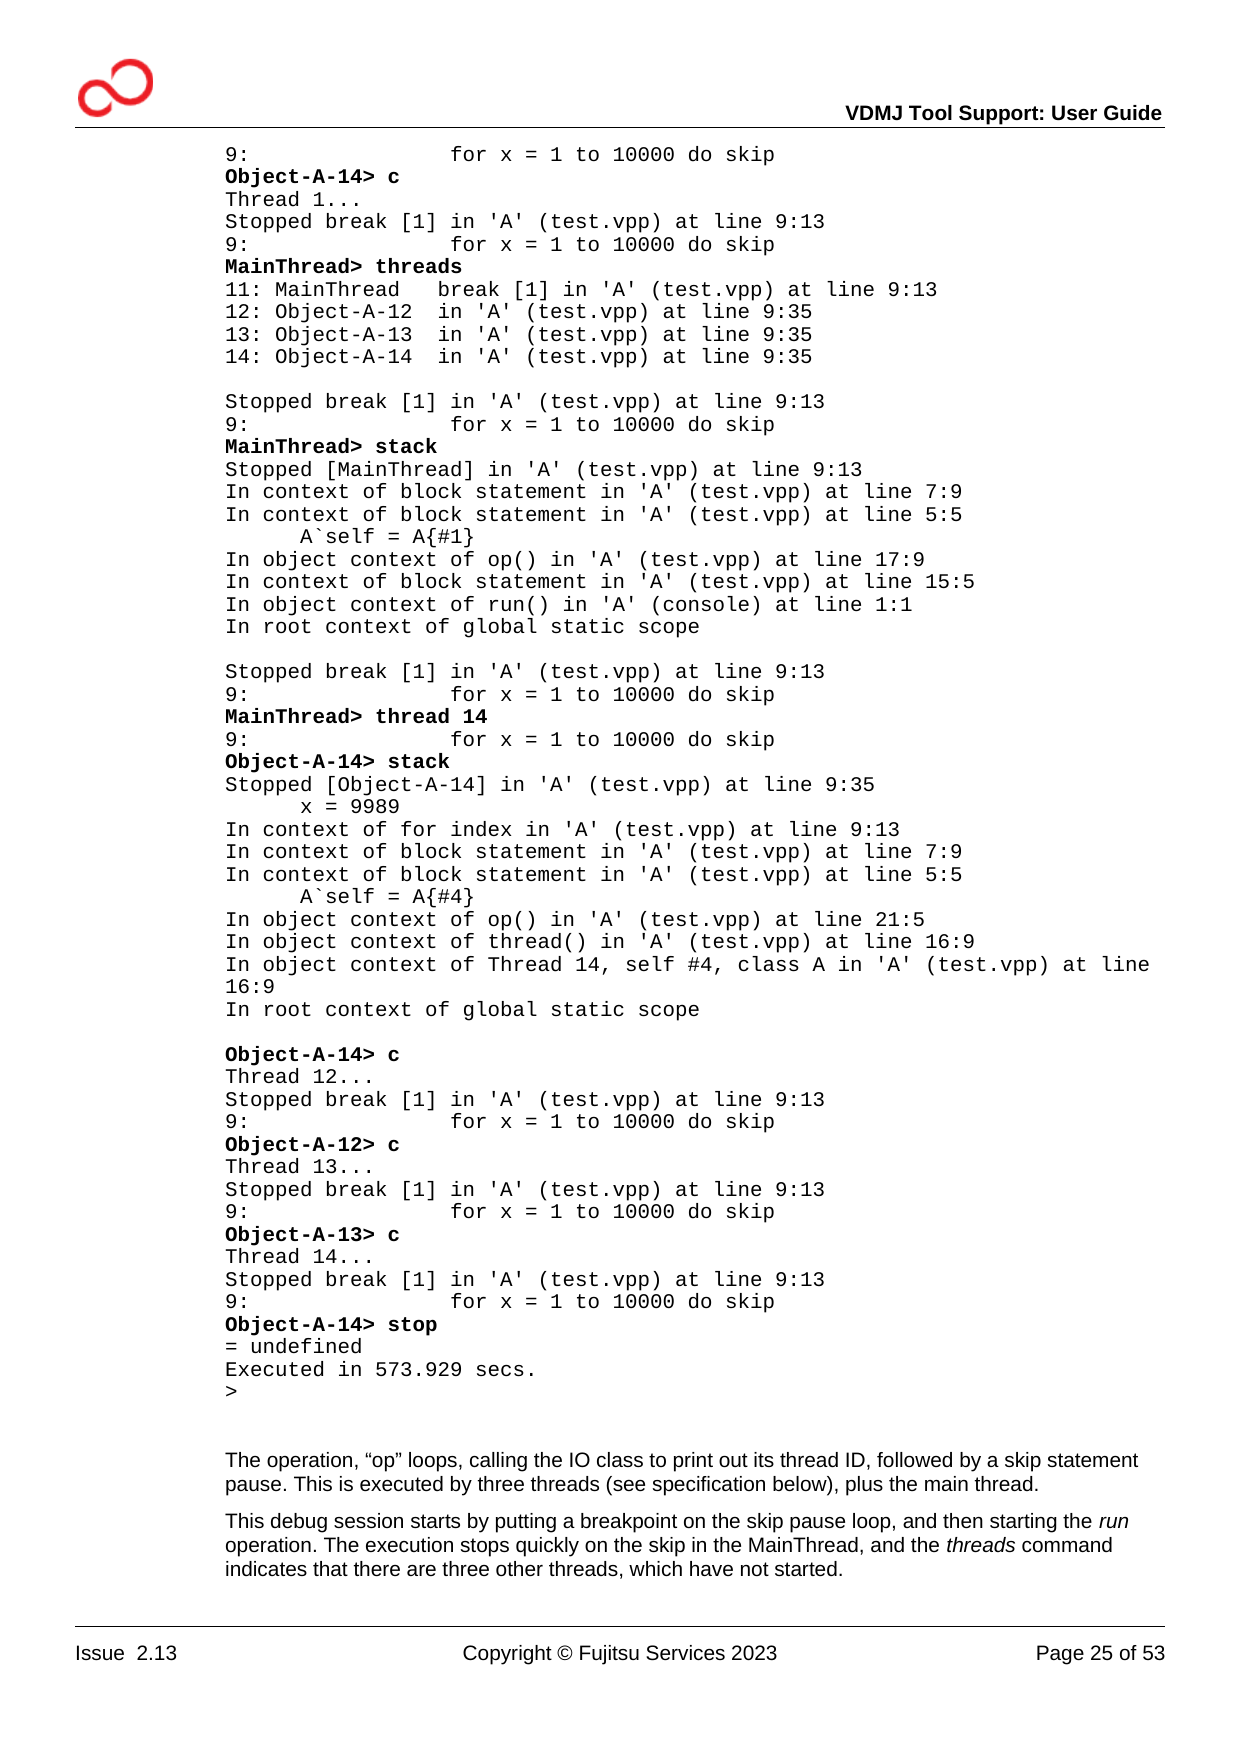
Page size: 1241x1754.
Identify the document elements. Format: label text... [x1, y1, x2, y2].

text Stopped break [1] in 'A' (test.vpp) at line 9:13 [225, 391, 1165, 413]
text > [225, 1381, 1165, 1403]
text Stopped break [1] in 'A' (test.vpp) at line 9:13 [225, 211, 1165, 233]
text = undefined [225, 1336, 1165, 1358]
text 9: for x = 1 to 10000 do skip [225, 683, 1165, 706]
text Object-A-14> stack [225, 751, 1165, 773]
text Object-A-14> stop [225, 1313, 1165, 1336]
text In object context of op() in 'A' (test.vpp) at line 21:5 [225, 908, 1165, 931]
text Thread 13... [225, 1156, 1165, 1178]
text In context of block statement in 'A' (test.vpp) at line 15:5 [225, 571, 1165, 593]
text This debug session starts by putting a breakpoint on the skip pause loop, and then starting the run operation. The execution stops quickly on the skip in the MainThread, and the threads command indicates that there are three other threads, which have not started. [225, 1509, 1165, 1581]
text 9: for x = 1 to 10000 do skip [225, 233, 1165, 256]
text MainThread> stack [225, 436, 1165, 458]
text 14: Object-A-14 in 'A' (test.vpp) at line 9:35 [225, 346, 1165, 368]
text In object context of run() in 'A' (console) at line 1:1 [225, 593, 1165, 616]
text In root context of global static scope [225, 616, 1165, 638]
text A`self = A{#1} [225, 526, 1165, 548]
text Stopped break [1] in 'A' (test.vpp) at line 9:13 [225, 1178, 1165, 1201]
text Stopped [Object-A-14] in 'A' (test.vpp) at line 9:35 [225, 773, 1165, 796]
text 12: Object-A-12 in 'A' (test.vpp) at line 9:35 [225, 301, 1165, 323]
text Object-A-14> c [225, 1043, 1165, 1066]
text 9: for x = 1 to 10000 do skip [225, 143, 1165, 166]
text Object-A-13> c [225, 1223, 1165, 1246]
text In root context of global static scope [225, 998, 1165, 1021]
text 9: for x = 1 to 10000 do skip [225, 413, 1165, 436]
text In context of block statement in 'A' (test.vpp) at line 7:9 [225, 841, 1165, 863]
text 9: for x = 1 to 10000 do skip [225, 1111, 1165, 1133]
text 9: for x = 1 to 10000 do skip [225, 1201, 1165, 1223]
text Stopped [MainThread] in 'A' (test.vpp) at line 9:13 [225, 458, 1165, 481]
text Stopped break [1] in 'A' (test.vpp) at line 9:13 [225, 1268, 1165, 1291]
text In context of block statement in 'A' (test.vpp) at line 5:5 [225, 503, 1165, 526]
text Thread 12... [225, 1066, 1165, 1088]
text Thread 14... [225, 1246, 1165, 1268]
text In object context of op() in 'A' (test.vpp) at line 17:9 [225, 548, 1165, 571]
text Thread 1... [225, 188, 1165, 211]
text Object-A-14> c [225, 166, 1165, 188]
text 9: for x = 1 to 10000 do skip [225, 728, 1165, 751]
text In object context of Thread 14, self #4, class A in 'A' (test.vpp) at line 16:9 [225, 953, 1165, 998]
text MainThread> threads [225, 256, 1165, 278]
text In context of for index in 'A' (test.vpp) at line 9:13 [225, 818, 1165, 841]
text 9: for x = 1 to 10000 do skip [225, 1291, 1165, 1313]
text A`self = A{#4} [225, 886, 1165, 908]
text 13: Object-A-13 in 'A' (test.vpp) at line 9:35 [225, 323, 1165, 346]
text In context of block statement in 'A' (test.vpp) at line 7:9 [225, 481, 1165, 503]
text The operation, “op” loops, calling the IO class to print out its thread ID, followed by a skip statement pause. This is executed by three threads (see specification below), plus the main thread. [225, 1448, 1165, 1496]
picture [78, 52, 153, 127]
text In object context of thread() in 'A' (test.vpp) at line 16:9 [225, 931, 1165, 953]
text x = 9989 [225, 796, 1165, 818]
text Object-A-12> c [225, 1133, 1165, 1156]
text In context of block statement in 'A' (test.vpp) at line 5:5 [225, 863, 1165, 886]
text Stopped break [1] in 'A' (test.vpp) at line 9:13 [225, 661, 1165, 683]
text 11: MainThread break [1] in 'A' (test.vpp) at line 9:13 [225, 278, 1165, 301]
text Executed in 573.929 secs. [225, 1358, 1165, 1381]
text MainThread> thread 14 [225, 706, 1165, 728]
text Stopped break [1] in 'A' (test.vpp) at line 9:13 [225, 1088, 1165, 1111]
